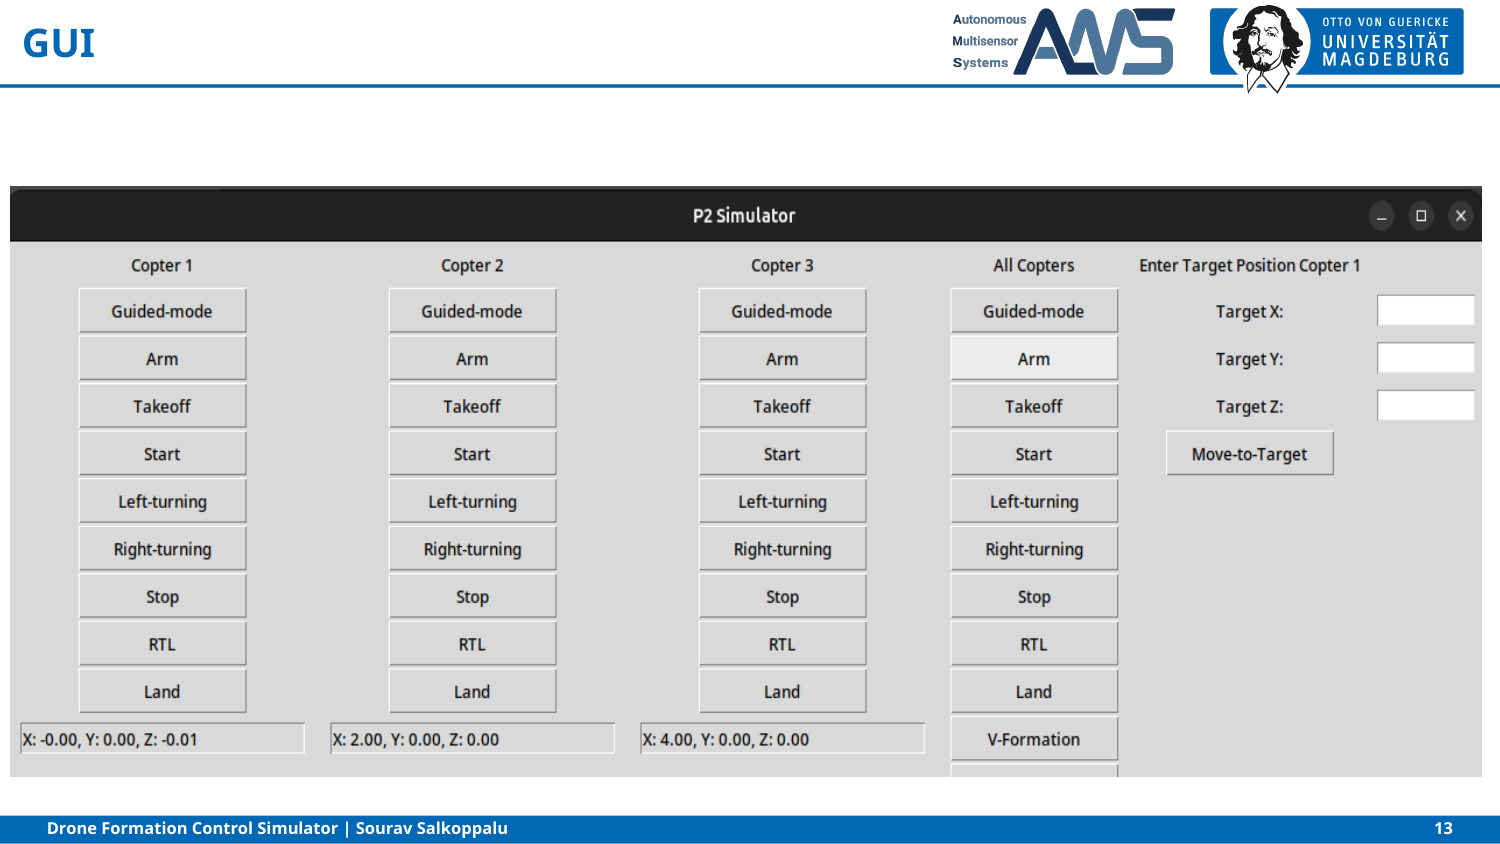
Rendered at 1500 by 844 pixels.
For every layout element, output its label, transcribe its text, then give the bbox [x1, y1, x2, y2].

picture [0, 0, 1500, 103]
picture [10, 186, 1482, 777]
title GUI [0, 0, 943, 86]
